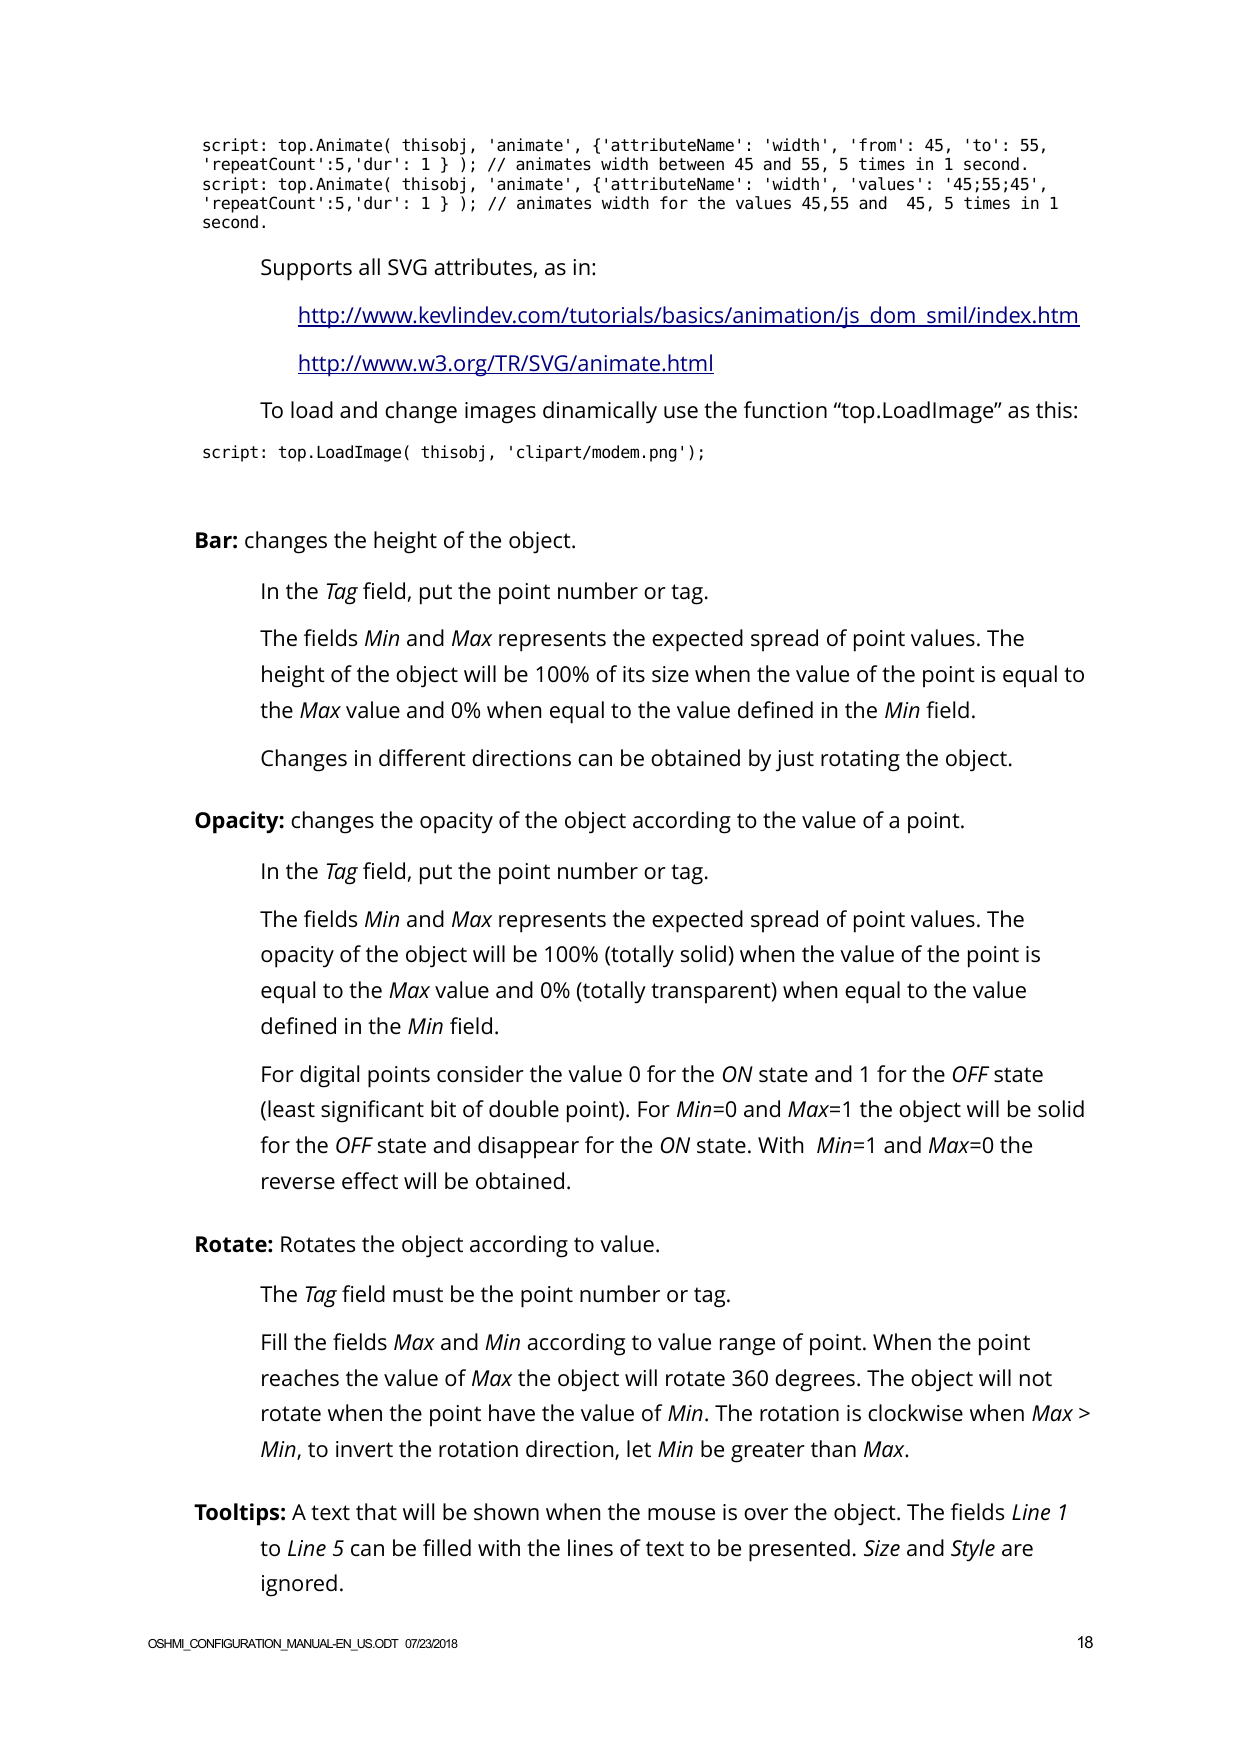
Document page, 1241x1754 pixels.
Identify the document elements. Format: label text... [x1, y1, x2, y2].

text Tooltips: A text that will be shown when the mouse is over the object. The fields Line 1 to Line 5 can be filled with the lines of text to be presented. Size and Style are ignored. [194, 1497, 1093, 1598]
text Opacity: changes the opacity of the object according to the value of a point. [194, 805, 1093, 835]
text Fill the fields Max and Min according to value range of point. When the point reaches the value of Max the object will rotate 360 degrees. The object will not rotate when the point have the value of Min. The rotation is clockwise when Max > Min, to invert the rotation direction, let Min be greater than Max. [260, 1327, 1093, 1464]
text script: top.Animate( thisobj, 'animate', {'attributeName': 'width', 'from': 45, 'to': 55, 'repeatCount':5,'dur': 1 } ); // animates width between 45 and 55, 5 times in 1 second. [202, 136, 1093, 174]
text For digital points consider the value 0 for the ON state and 1 for the OFF state (least significant bit of double point). For Min=0 and Max=1 the object will be solid for the OFF state and disappear for the ON state. With Min=1 and Max=0 the reverse effect will be obtained. [260, 1059, 1093, 1196]
text The fields Min and Max represents the expected spread of point values. The opacity of the object will be 100% (totally solid) when the value of the point is equal to the Max value and 0% (totally transparent) when equal to the value defined in the Min field. [260, 904, 1093, 1041]
text Changes in different directions can be obtained by just rotating the object. [260, 743, 1093, 772]
text Rotate: Rotates the object according to value. [194, 1228, 1093, 1258]
text http://www.w3.org/TR/SVG/animate.html [298, 347, 1093, 377]
text Bar: changes the height of the object. [194, 525, 1093, 555]
text The Tag field must be the point number or tag. [260, 1279, 1093, 1309]
text script: top.LoadImage( thisobj, 'clipart/modem.png'); [202, 443, 1093, 462]
text Supports all SVG attributes, as in: [260, 252, 1093, 282]
text In the Tag field, put the point number or tag. [260, 856, 1093, 886]
text The fields Min and Max represents the expected spread of point values. The height of the object will be 100% of its size when the value of the point is equal to the Max value and 0% when equal to the value defined in the Min field. [260, 623, 1093, 725]
text http://www.kevlindev.com/tutorials/basics/animation/js_dom_smil/index.htm [298, 300, 1093, 329]
text script: top.Animate( thisobj, 'animate', {'attributeName': 'width', 'values': '45;55;45', 'repeatCount':5,'dur': 1 } ); // animates width for the values 45,55 and 45, 5 times in 1 second. [202, 174, 1093, 233]
text In the Tag field, put the point number or tag. [260, 576, 1093, 606]
text To load and change images dinamically use the function “top.LoadImage” as this: [260, 395, 1093, 425]
